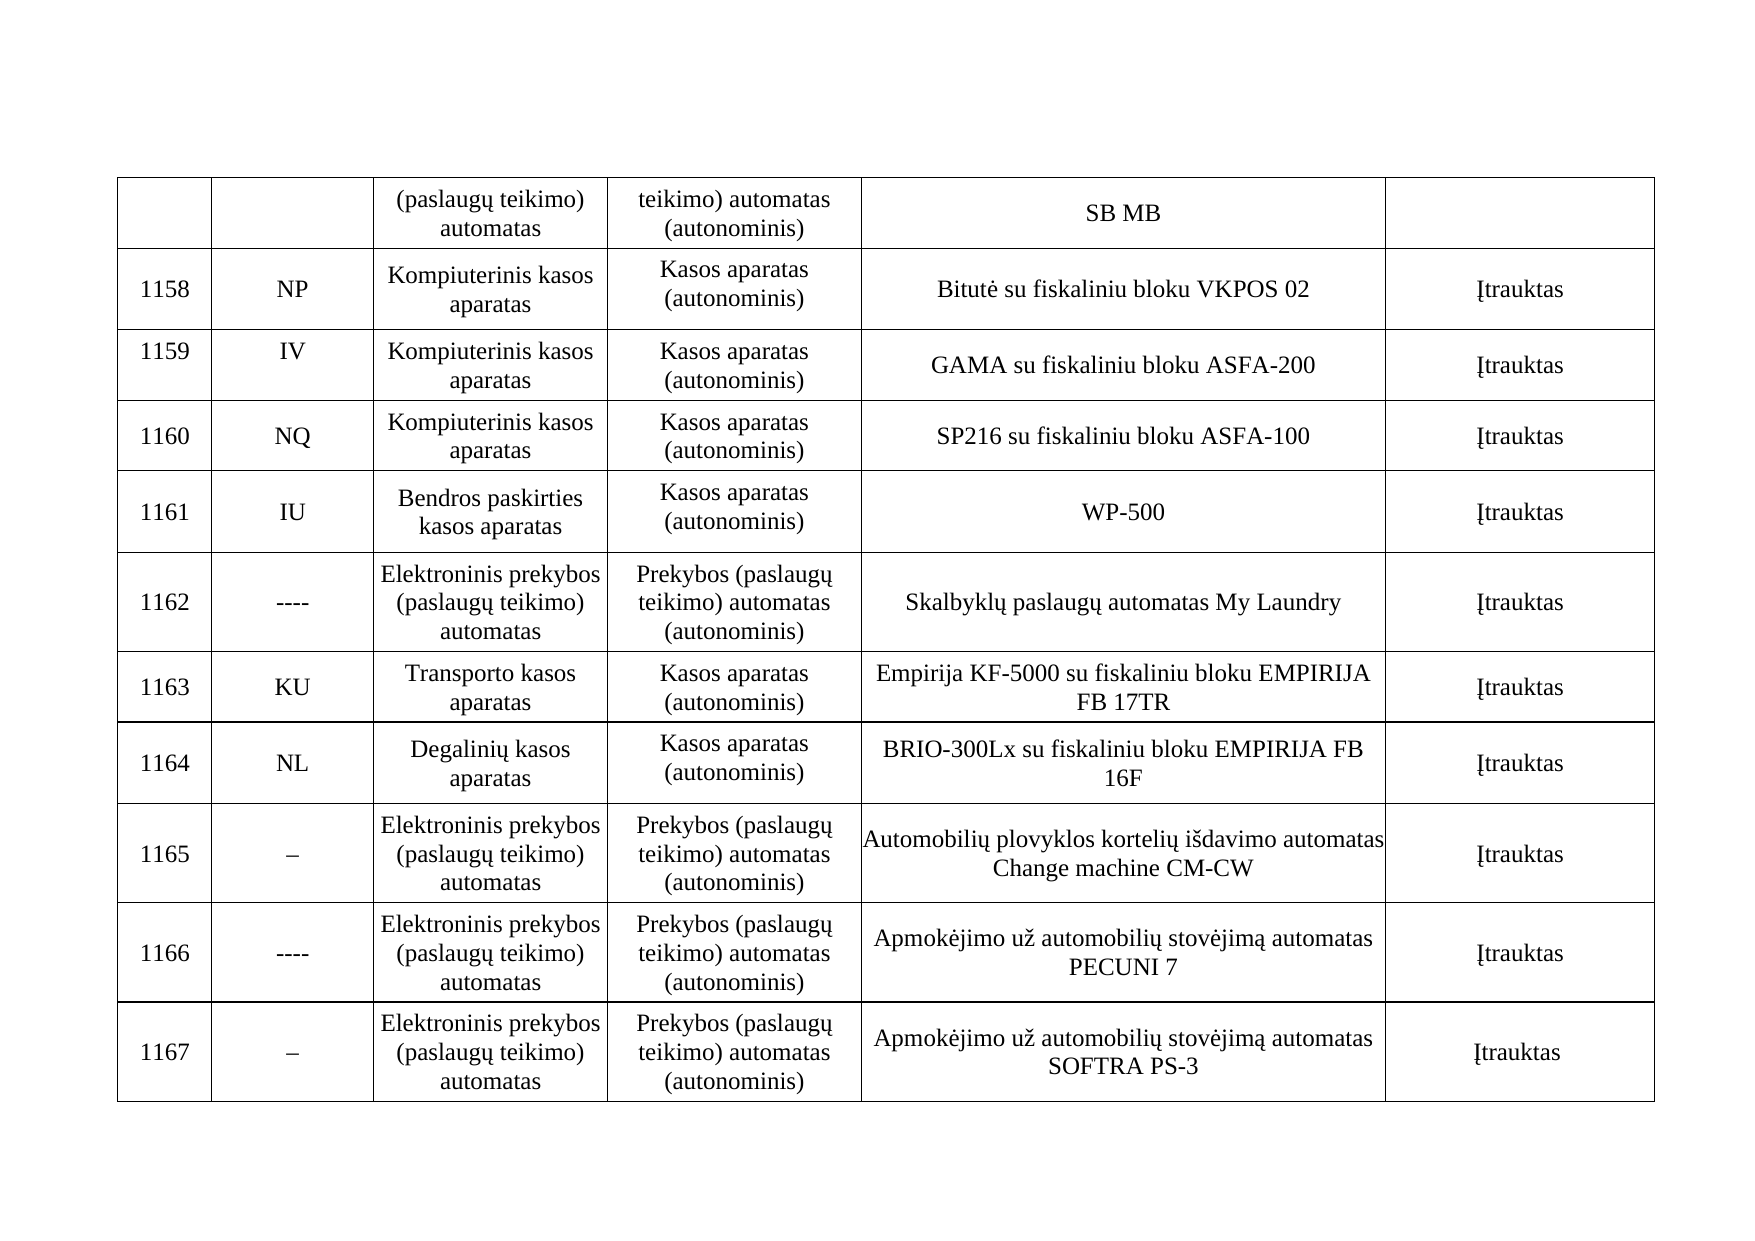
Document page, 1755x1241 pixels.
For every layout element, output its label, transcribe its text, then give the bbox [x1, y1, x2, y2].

table_cell IU [212, 471, 373, 552]
table_cell 1165 [118, 804, 211, 902]
table_cell NQ [212, 401, 373, 470]
table_cell [1386, 178, 1654, 248]
table_cell Kasos aparatas (autonominis) [608, 249, 861, 329]
table_cell Bendros paskirties kasos aparatas [374, 471, 607, 552]
table_cell 1162 [118, 553, 211, 651]
table_cell SP216 su fiskaliniu bloku ASFA-100 [862, 401, 1385, 470]
table_cell 1159 [118, 330, 211, 400]
table_cell Įtrauktas [1386, 471, 1654, 552]
table_cell 1160 [118, 401, 211, 470]
table_cell Apmokėjimo už automobilių stovėjimą automatas PECUNI 7 [862, 903, 1385, 1001]
table_cell Kasos aparatas (autonominis) [608, 723, 861, 803]
table_cell ---- [212, 553, 373, 651]
table_cell 1164 [118, 723, 211, 803]
table_cell Automobilių plovyklos kortelių išdavimo automatas Change machine CM-CW [862, 804, 1385, 902]
table_cell BRIO-300Lx su fiskaliniu bloku EMPIRIJA FB 16F [862, 723, 1385, 803]
table_cell Elektroninis prekybos (paslaugų teikimo) automatas [374, 1003, 607, 1101]
table_cell Kompiuterinis kasos aparatas [374, 249, 607, 329]
table_cell Prekybos (paslaugų teikimo) automatas (autonominis) [608, 1003, 861, 1101]
table_cell Prekybos (paslaugų teikimo) automatas (autonominis) [608, 903, 861, 1001]
table_cell 1167 [118, 1003, 211, 1101]
table_cell Degalinių kasos aparatas [374, 723, 607, 803]
table_cell 1158 [118, 249, 211, 329]
table_cell KU [212, 652, 373, 721]
table_cell Elektroninis prekybos (paslaugų teikimo) automatas [374, 553, 607, 651]
table_cell Prekybos (paslaugų teikimo) automatas (autonominis) [608, 804, 861, 902]
table_cell Įtrauktas [1386, 553, 1654, 651]
table_cell Įtrauktas [1386, 401, 1654, 470]
table_cell Įtrauktas [1386, 1003, 1654, 1101]
table_cell 1161 [118, 471, 211, 552]
table_cell WP-500 [862, 471, 1385, 552]
table_cell Įtrauktas [1386, 652, 1654, 721]
table_cell NL [212, 723, 373, 803]
table_cell Empirija KF-5000 su fiskaliniu bloku EMPIRIJA FB 17TR [862, 652, 1385, 721]
table_cell Įtrauktas [1386, 330, 1654, 400]
table_cell Kompiuterinis kasos aparatas [374, 401, 607, 470]
table_cell Kasos aparatas (autonominis) [608, 652, 861, 721]
table_cell Kasos aparatas (autonominis) [608, 401, 861, 470]
table_cell Kasos aparatas (autonominis) [608, 330, 861, 400]
table_cell Įtrauktas [1386, 723, 1654, 803]
table_cell IV [212, 330, 373, 400]
table_cell Elektroninis prekybos (paslaugų teikimo) automatas [374, 804, 607, 902]
table_cell SB MB [862, 178, 1385, 248]
table_cell Skalbyklų paslaugų automatas My Laundry [862, 553, 1385, 651]
table_cell Įtrauktas [1386, 804, 1654, 902]
table_cell Kasos aparatas (autonominis) [608, 471, 861, 552]
table_cell Bitutė su fiskaliniu bloku VKPOS 02 [862, 249, 1385, 329]
table_cell Kompiuterinis kasos aparatas [374, 330, 607, 400]
table_cell Transporto kasos aparatas [374, 652, 607, 721]
table_cell Elektroninis prekybos (paslaugų teikimo) automatas [374, 903, 607, 1001]
table_cell Prekybos (paslaugų teikimo) automatas (autonominis) [608, 553, 861, 651]
table_cell NP [212, 249, 373, 329]
table_cell Apmokėjimo už automobilių stovėjimą automatas SOFTRA PS-3 [862, 1003, 1385, 1101]
table_cell – [212, 804, 373, 902]
table_cell teikimo) automatas (autonominis) [608, 178, 861, 248]
table_cell ---- [212, 903, 373, 1001]
table_cell [212, 178, 373, 248]
table_cell GAMA su fiskaliniu bloku ASFA-200 [862, 330, 1385, 400]
table_cell – [212, 1003, 373, 1101]
table_cell 1166 [118, 903, 211, 1001]
table_cell 1163 [118, 652, 211, 721]
table_cell [118, 178, 211, 248]
table_cell (paslaugų teikimo) automatas [374, 178, 607, 248]
table_cell Įtrauktas [1386, 249, 1654, 329]
table_cell Įtrauktas [1386, 903, 1654, 1001]
